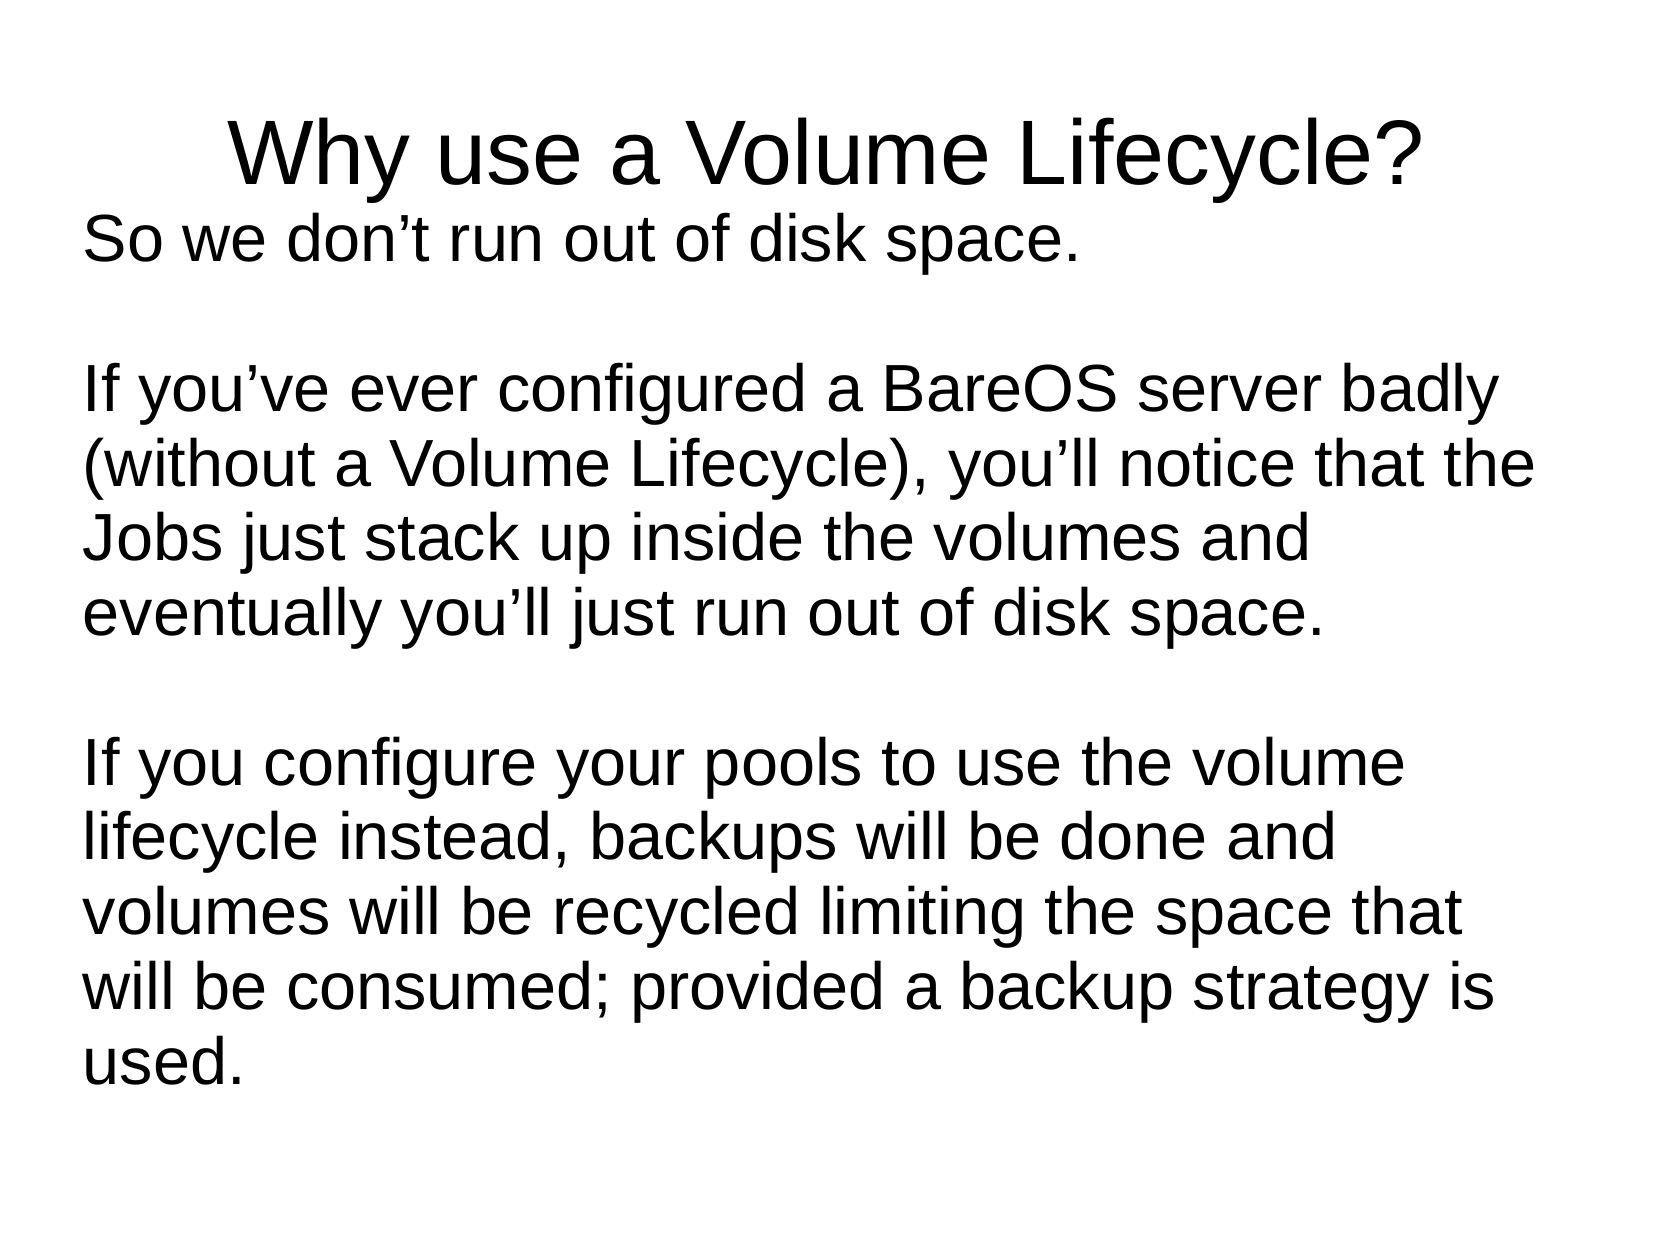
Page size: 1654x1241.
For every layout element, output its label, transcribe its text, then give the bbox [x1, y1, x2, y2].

subtitle So we don’t run out of disk space. If you’ve ever configured a BareOS server badly (without a Volume Lifecycle), you’ll notice that the Jobs just stack up inside the volumes and eventually you’ll just run out of disk space. If you configure your pools to use the volume lifecycle instead, backups will be done and volumes will be recycled limiting the space that will be consumed; provided a backup strategy is used. [82, 201, 1571, 1099]
title Why use a Volume Lifecycle? [82, 49, 1571, 201]
